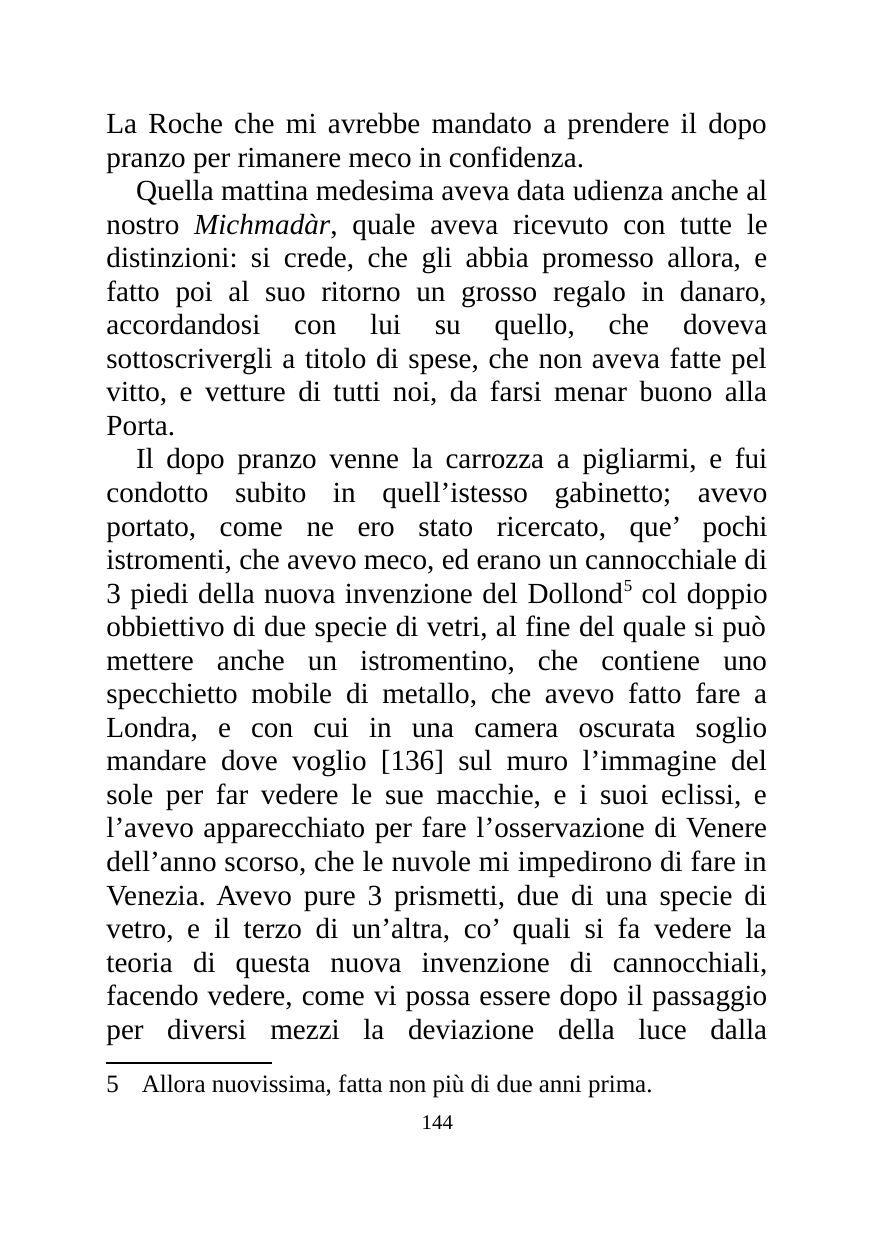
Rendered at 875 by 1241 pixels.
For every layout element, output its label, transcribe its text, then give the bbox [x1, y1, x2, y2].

text Allora nuovissima, fatta non più di due anni prima. [106, 1069, 768, 1098]
text Quella mattina medesima aveva data udienza anche al nostro Michmadàr, quale aveva ricevuto con tutte le distinzioni: si crede, che gli abbia promesso allora, e fatto poi al suo ritorno un grosso regalo in danaro, accordandosi con lui su quello, che doveva sottoscrivergli a titolo di spese, che non aveva fatte pel vitto, e vetture di tutti noi, da farsi menar buono alla Porta. [106, 173, 768, 442]
text La Roche che mi avrebbe mandato a prendere il dopo pranzo per rimanere meco in confidenza. [106, 106, 768, 173]
text Il dopo pranzo venne la carrozza a pigliarmi, e fui condotto subito in quell’istesso gabinetto; avevo portato, come ne ero stato ricercato, que’ pochi istromenti, che avevo meco, ed erano un cannocchiale di 3 piedi della nuova invenzione del Dollond col doppio obbiettivo di due specie di vetri, al fine del quale si può mettere anche un istromentino, che contiene uno specchietto mobile di metallo, che avevo fatto fare a Londra, e con cui in una camera oscurata soglio mandare dove voglio [136] sul muro l’immagine del sole per far vedere le sue macchie, e i suoi eclissi, e l’avevo apparecchiato per fare l’osservazione di Venere dell’anno scorso, che le nuvole mi impedirono di fare in Venezia. Avevo pure 3 prismetti, due di una specie di vetro, e il terzo di un’altra, co’ quali si fa vedere la teoria di questa nuova invenzione di cannocchiali, facendo vedere, come vi possa essere dopo il passaggio per diversi mezzi la deviazione della luce dalla [106, 442, 768, 1045]
